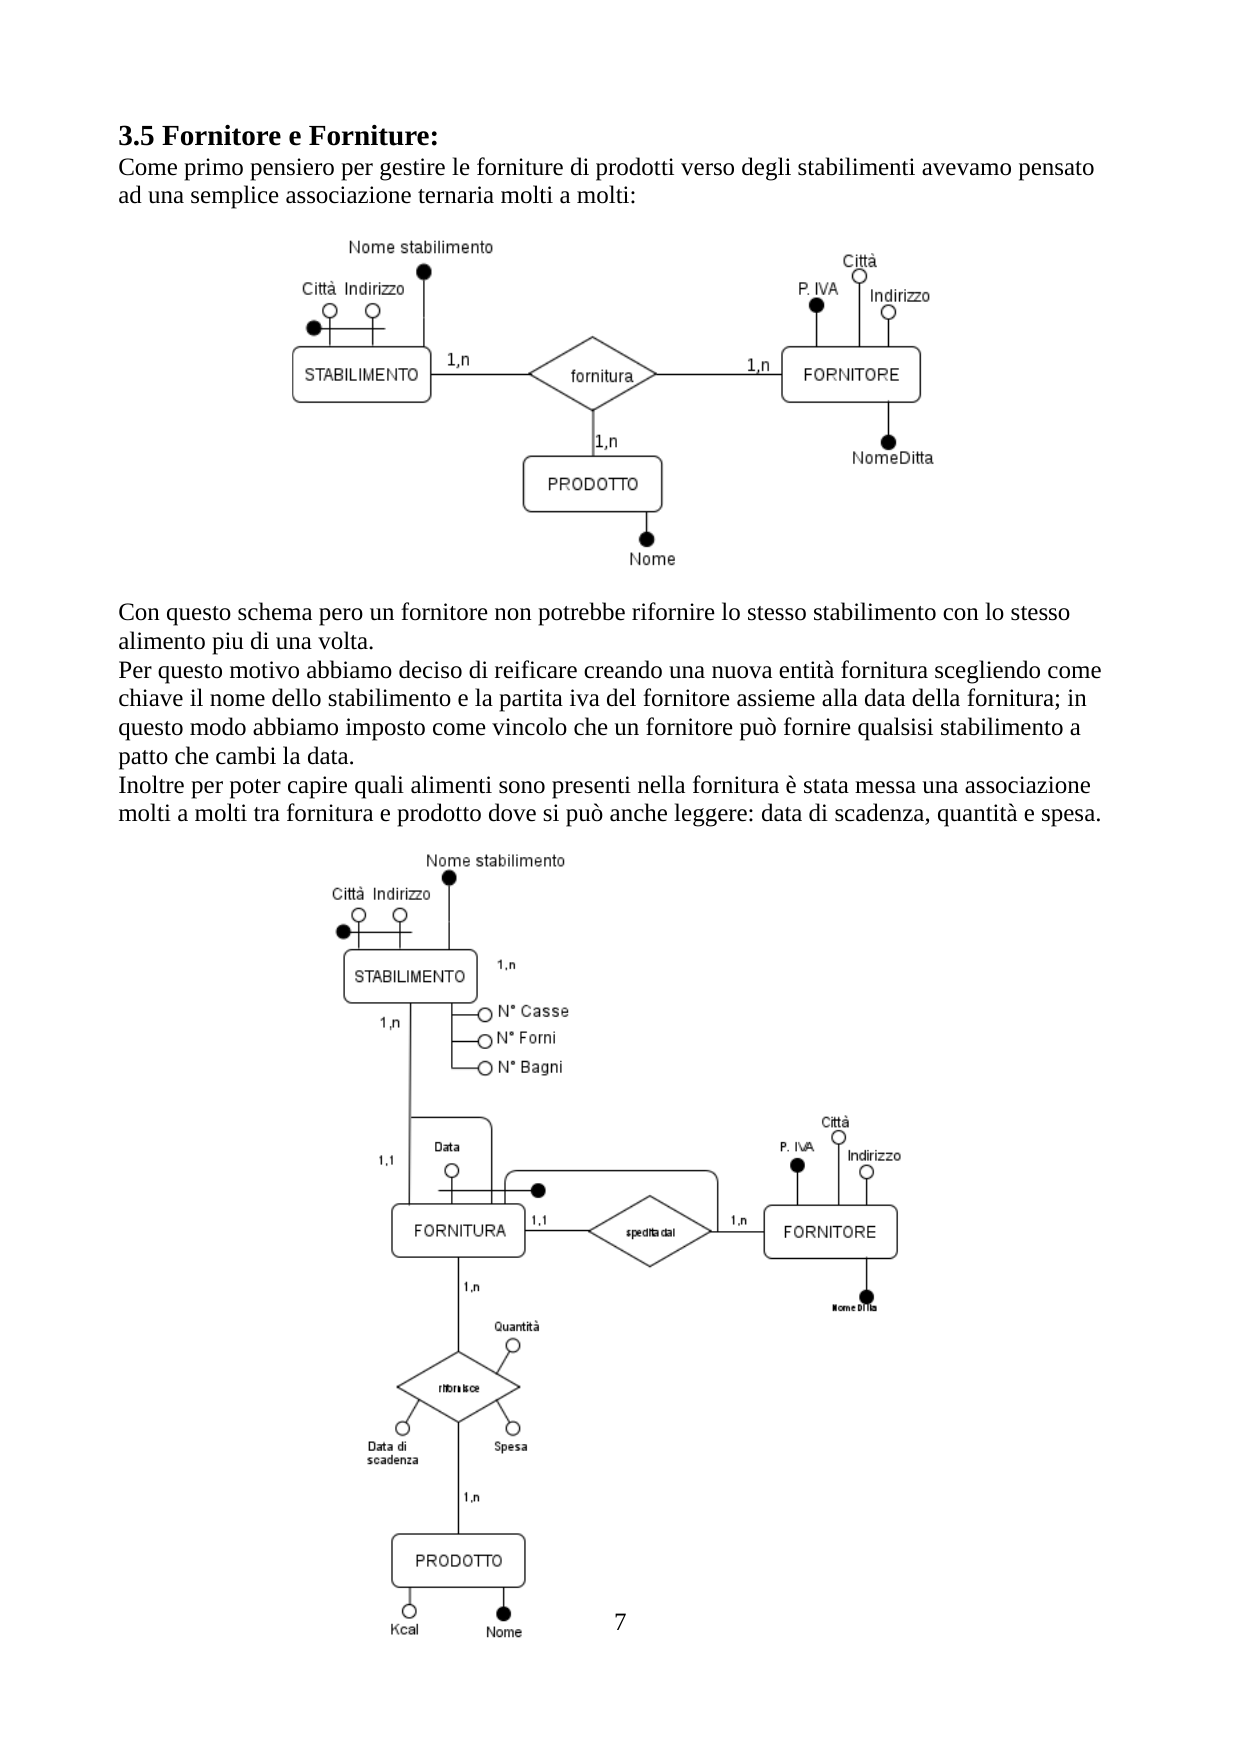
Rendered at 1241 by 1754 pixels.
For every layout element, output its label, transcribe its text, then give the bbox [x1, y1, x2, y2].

picture [329, 848, 910, 1640]
text Come primo pensiero per gestire le forniture di prodotti verso degli stabilimenti avevamo pensato ad una semplice associazione ternaria molti a molti: [118, 152, 1122, 209]
picture [292, 235, 935, 568]
text Con questo schema pero un fornitore non potrebbe rifornire lo stesso stabilimento con lo stesso alimento piu di una volta. [118, 597, 1122, 655]
text Inoltre per poter capire quali alimenti sono presenti nella fornitura è stata messa una associazione molti a molti tra fornitura e prodotto dove si può anche leggere: data di scadenza, quantità e spesa. [118, 770, 1122, 827]
text Per questo motivo abbiamo deciso di reificare creando una nuova entità fornitura scegliendo come chiave il nome dello stabilimento e la partita iva del fornitore assieme alla data della fornitura; in questo modo abbiamo imposto come vincolo che un fornitore può fornire qualsisi stabilimento a patto che cambi la data. [118, 655, 1122, 770]
text 3.5 Fornitore e Forniture: [118, 118, 1122, 152]
